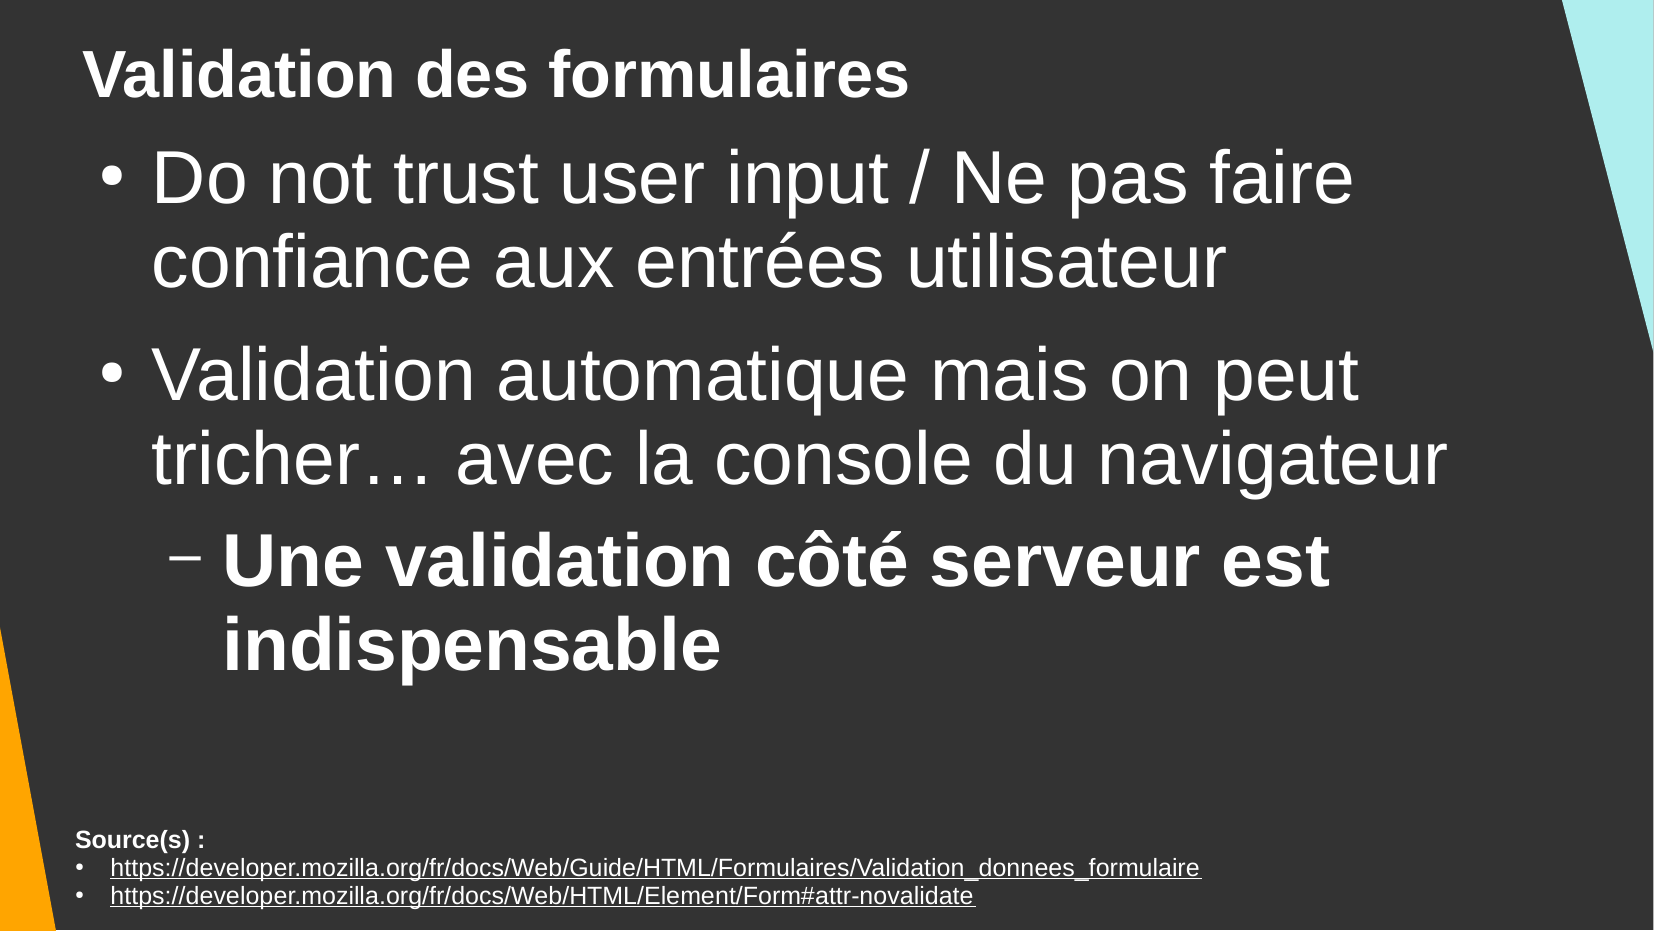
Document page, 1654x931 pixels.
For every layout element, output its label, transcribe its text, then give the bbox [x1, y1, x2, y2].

text_box [0, 627, 57, 931]
text_box Source(s) : https://developer.mozilla.org/fr/docs/Web/Guide/HTML/Formulaires/Validation_donnees_formulaire https://developer.mozilla.org/fr/docs/Web/HTML/Element/Form#attr-novalidate [60, 818, 1546, 917]
text_box [1561, 0, 1654, 355]
list Do not trust user input / Ne pas faire confiance aux entrées utilisateur Validation automatique mais on peut tricher… avec la console du navigateur Une validation côté serveur est indispensable [80, 135, 1605, 745]
title Validation des formulaires [82, 37, 1571, 114]
